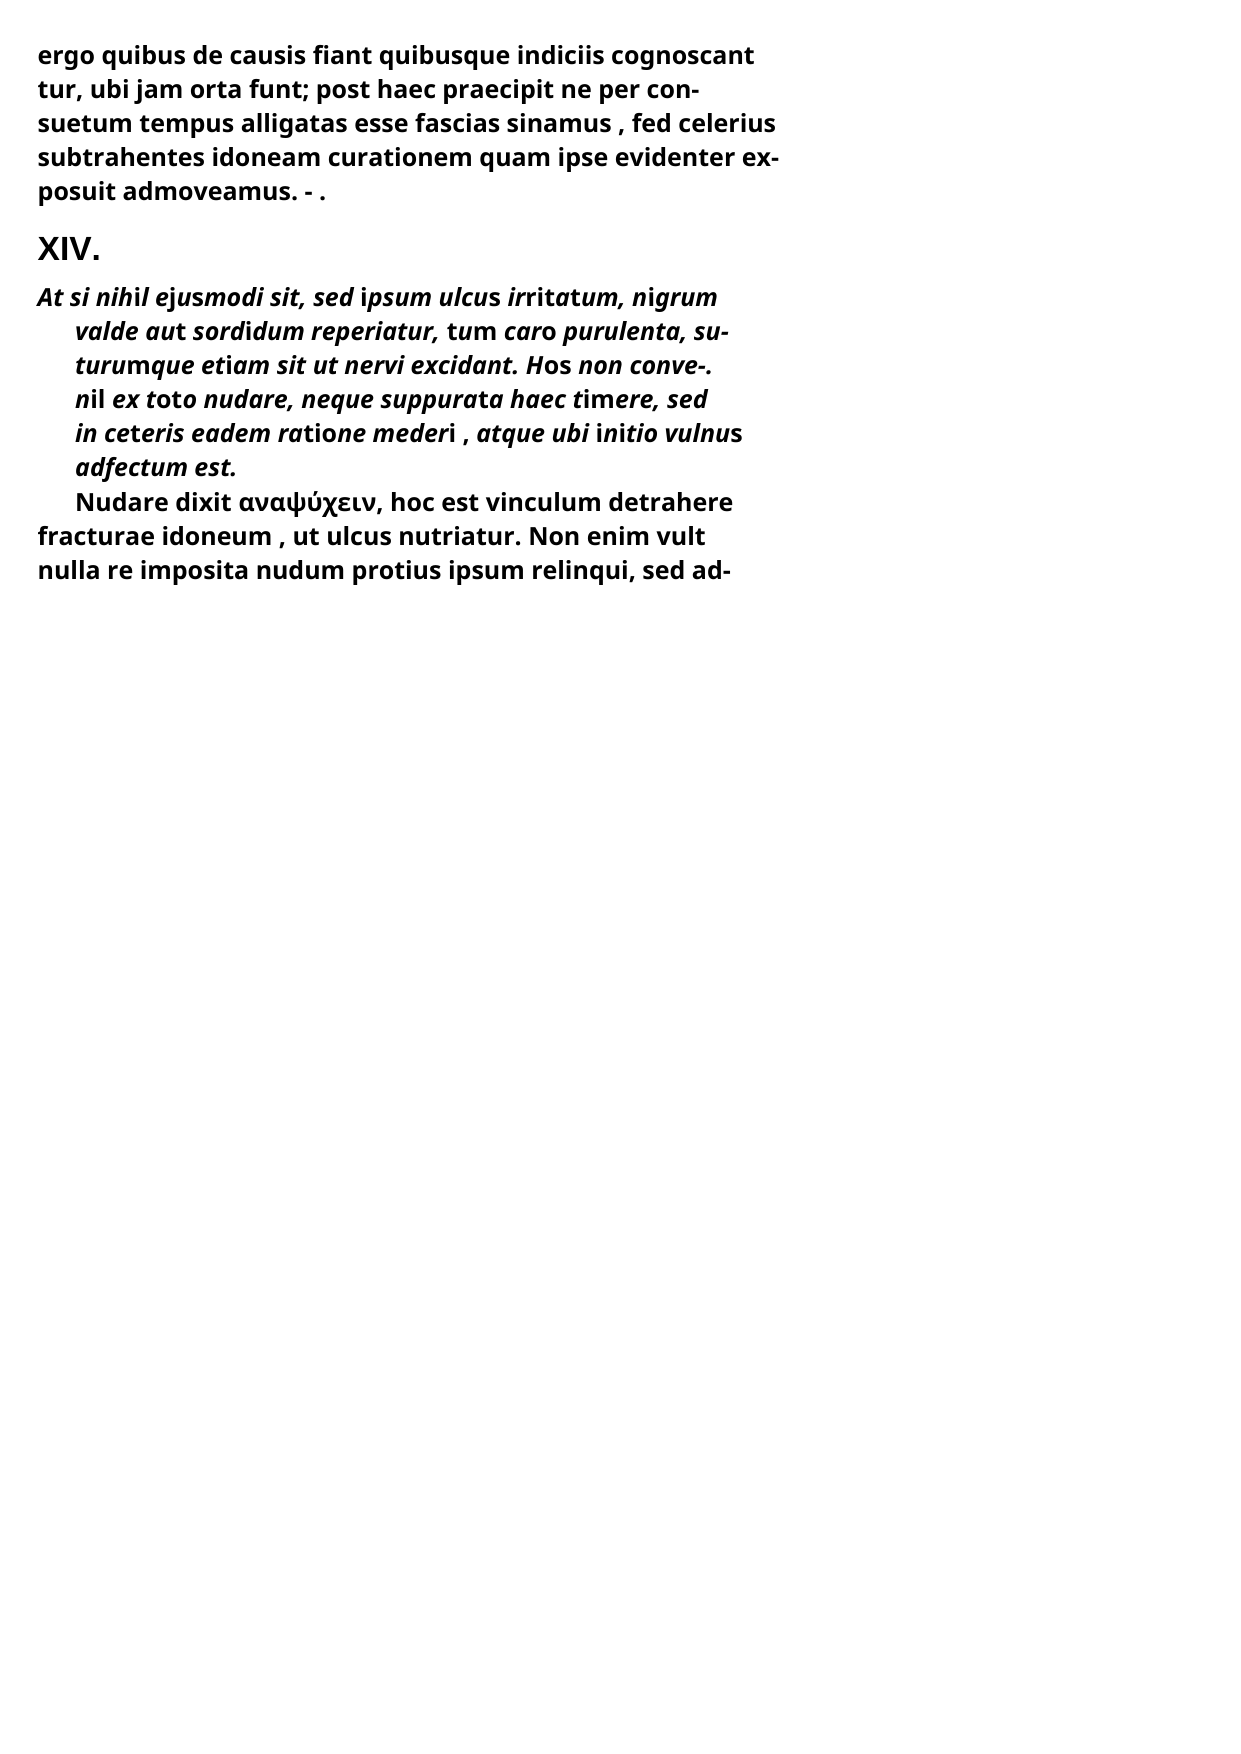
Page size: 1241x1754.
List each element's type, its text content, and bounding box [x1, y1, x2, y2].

text At si nihil ejusmodi sit, sed ipsum ulcus irritatum, nigrum valde aut sordidum reperiatur, tum caro purulenta, su- turumque etiam sit ut nervi excidant. Hos non conve-. nil ex toto nudare, neque suppurata haec timere, sed in ceteris eadem ratione mederi , atque ubi initio vulnus adfectum est. [37, 280, 1203, 484]
text ergo quibus de causis fiant quibusque indiciis cognoscant tur, ubi jam orta funt; post haec praecipit ne per con- suetum tempus alligatas esse fascias sinamus , fed celerius subtrahentes idoneam curationem quam ipse evidenter ex- posuit admoveamus. - . [37, 37, 1203, 208]
text Nudare dixit αναψύχειν, hoc est vinculum detrahere fracturae idoneum , ut ulcus nutriatur. Non enim vult nulla re imposita nudum protius ipsum relinqui, sed ad- [37, 484, 1203, 586]
subtitle XIV. [37, 229, 1203, 267]
